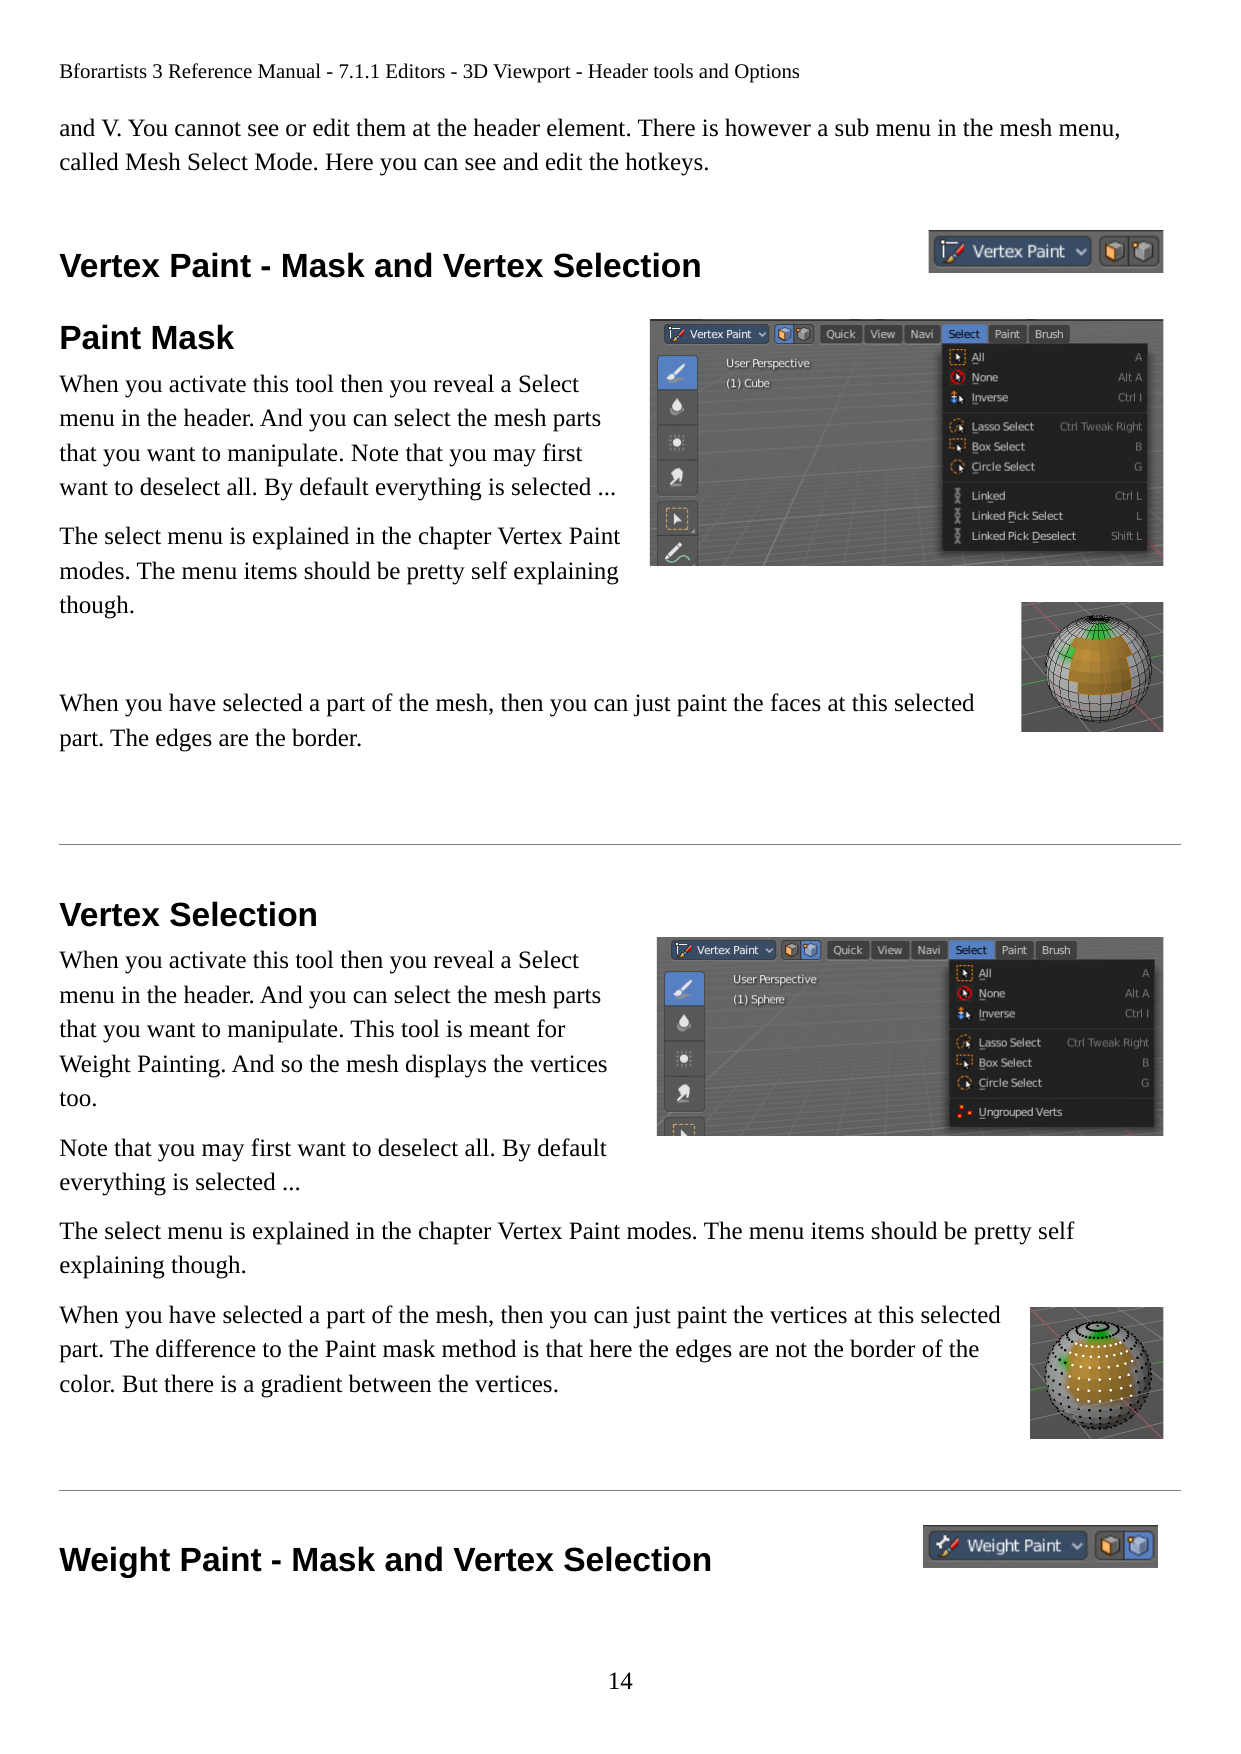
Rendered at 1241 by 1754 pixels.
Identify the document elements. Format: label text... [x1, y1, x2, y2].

picture [649, 319, 1164, 566]
picture [1030, 1307, 1164, 1439]
text Note that you may first want to deselect all. By default everything is selected ... [59, 1133, 1181, 1196]
text When you activate this tool then you reveal a Select menu in the header. And you can select the mesh parts that you want to manipulate. Note that you may first want to deselect all. By default everything is selected ... [59, 369, 649, 501]
text When you activate this tool then you reveal a Select menu in the header. And you can select the mesh parts that you want to manipulate. This tool is meant for Weight Painting. And so the mesh displays the vertices too. [59, 946, 656, 1112]
subtitle Vertex Selection [59, 894, 1181, 933]
subtitle Paint Mask [59, 318, 1181, 356]
picture [923, 1525, 1158, 1568]
subtitle Weight Paint - Mask and Vertex Selection [59, 1540, 1181, 1579]
picture [656, 937, 1164, 1136]
text When you have selected a part of the mesh, then you can just paint the vertices at this selected part. The difference to the Paint mask method is that here the edges are not the border of the color. But there is a gradient between the vertices. [59, 1300, 1181, 1397]
subtitle Vertex Paint - Mask and Vertex Selection [59, 246, 1181, 284]
text When you have selected a part of the mesh, then you can just paint the faces at this selected part. The edges are the border. [59, 688, 1181, 752]
picture [928, 230, 1164, 273]
text The select menu is explained in the chapter Vertex Paint modes. The menu items should be pretty self explaining though. [59, 1216, 1181, 1279]
picture [1021, 602, 1164, 732]
text and V. You cannot see or edit them at the header element. There is however a sub menu in the mesh menu, called Mesh Select Mode. Here you can see and edit the hotkeys. [59, 113, 1181, 176]
text The select menu is explained in the chapter Vertex Paint modes. The menu items should be pretty self explaining though. [59, 521, 1181, 619]
